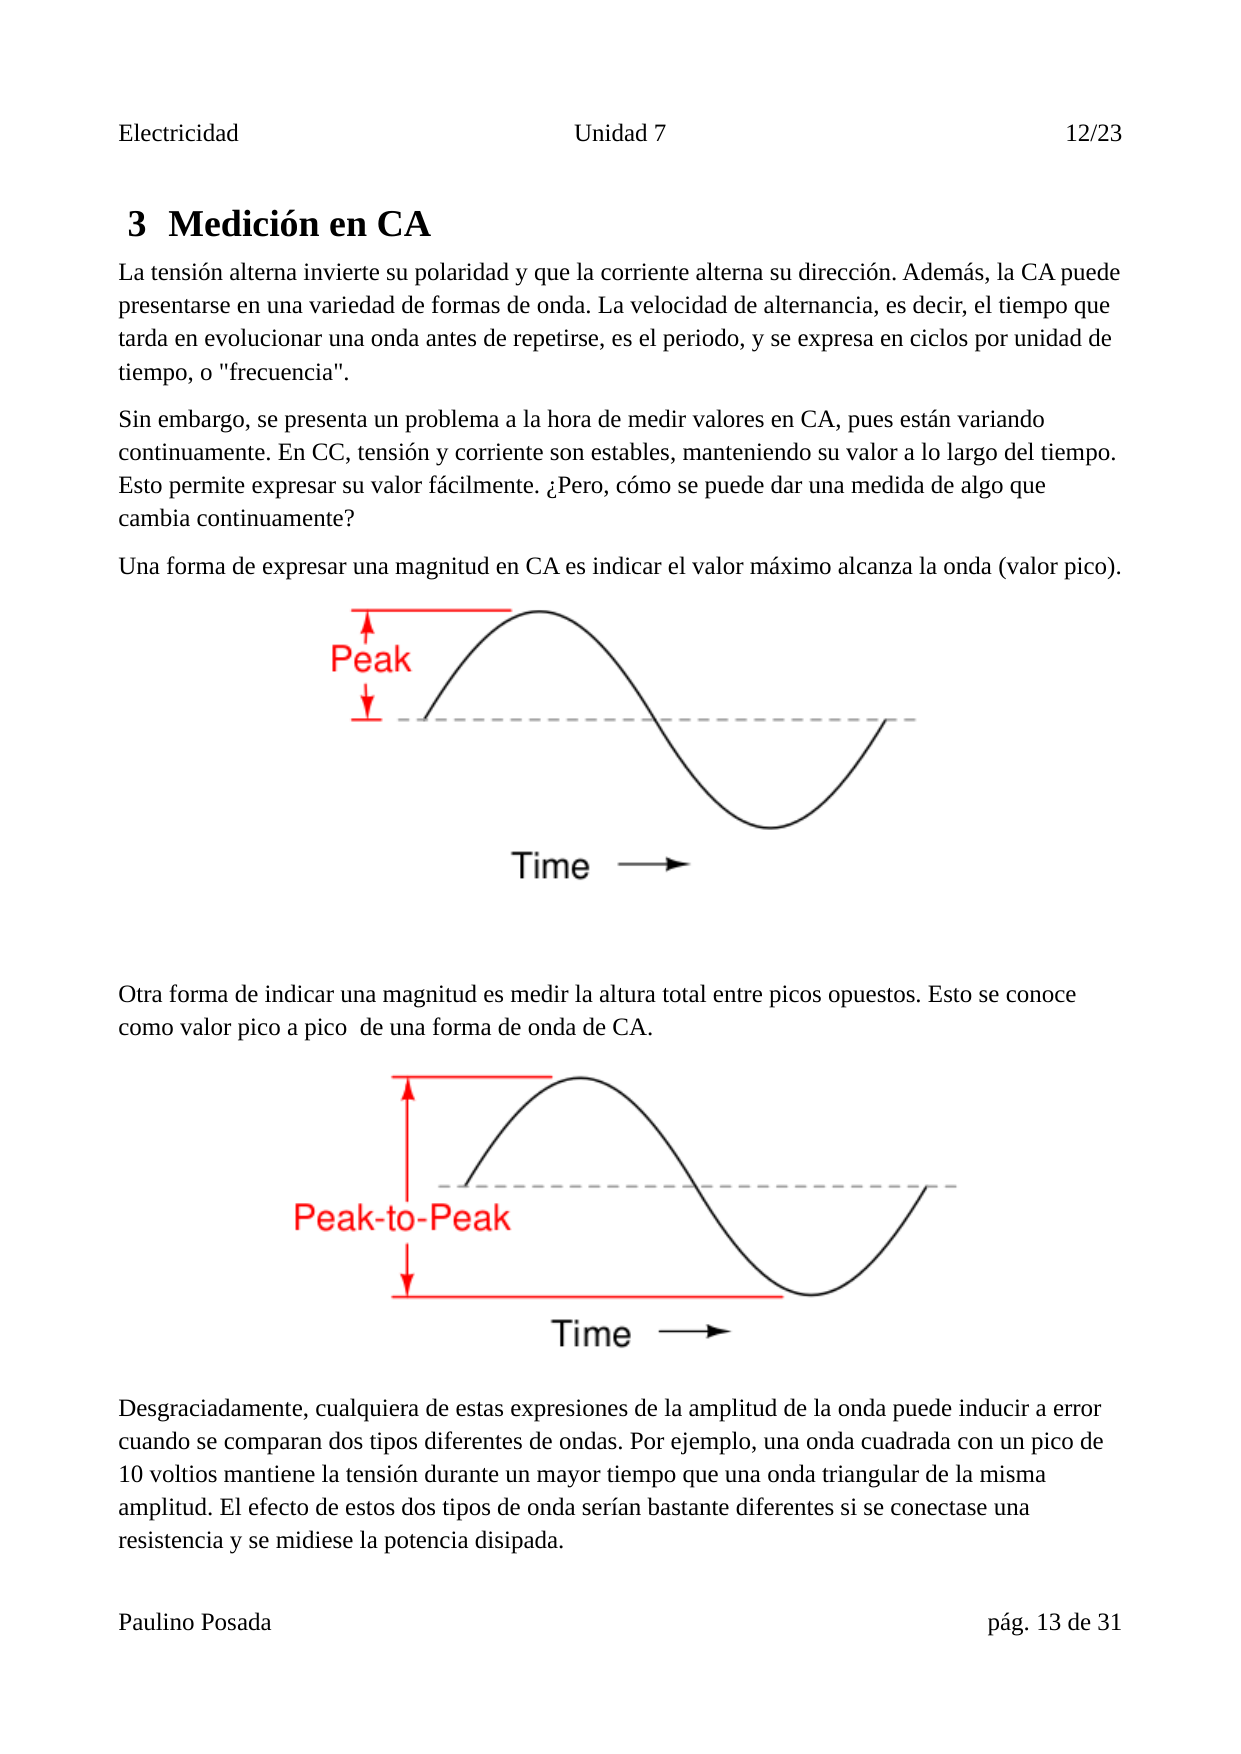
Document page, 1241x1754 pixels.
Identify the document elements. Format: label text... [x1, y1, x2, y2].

text Una forma de expresar una magnitud en CA es indicar el valor máximo alcanza la onda (valor pico). [118, 551, 1122, 579]
subtitle Medición en CA [118, 201, 1122, 245]
picture [314, 598, 926, 888]
text La tensión alterna invierte su polaridad y que la corriente alterna su dirección. Además, la CA puede presentarse en una variedad de formas de onda. La velocidad de alternancia, es decir, el tiempo que tarda en evolucionar una onda antes de repetirse, es el periodo, y se expresa en ciclos por unidad de tiempo, o "frecuencia". [118, 257, 1122, 385]
text Sin embargo, se presenta un problema a la hora de medir valores en CA, pues están variando continuamente. En CC, tensión y corriente son estables, manteniendo su valor a lo largo del tiempo. Esto permite expresar su valor fácilmente. ¿Pero, cómo se puede dar una medida de algo que cambia continuamente? [118, 404, 1122, 532]
text Desgraciadamente, cualquiera de estas expresiones de la amplitud de la onda puede inducir a error cuando se comparan dos tipos diferentes de ondas. Por ejemplo, una onda cuadrada con un pico de 10 voltios mantiene la tensión durante un mayor tiempo que una onda triangular de la misma amplitud. El efecto de estos dos tipos de onda serían bastante diferentes si se conectase una resistencia y se midiese la potencia disipada. [118, 1393, 1122, 1554]
text Otra forma de indicar una magnitud es medir la altura total entre picos opuestos. Esto se conoce como valor pico a pico de una forma de onda de CA. [118, 979, 1122, 1041]
picture [263, 1060, 977, 1356]
